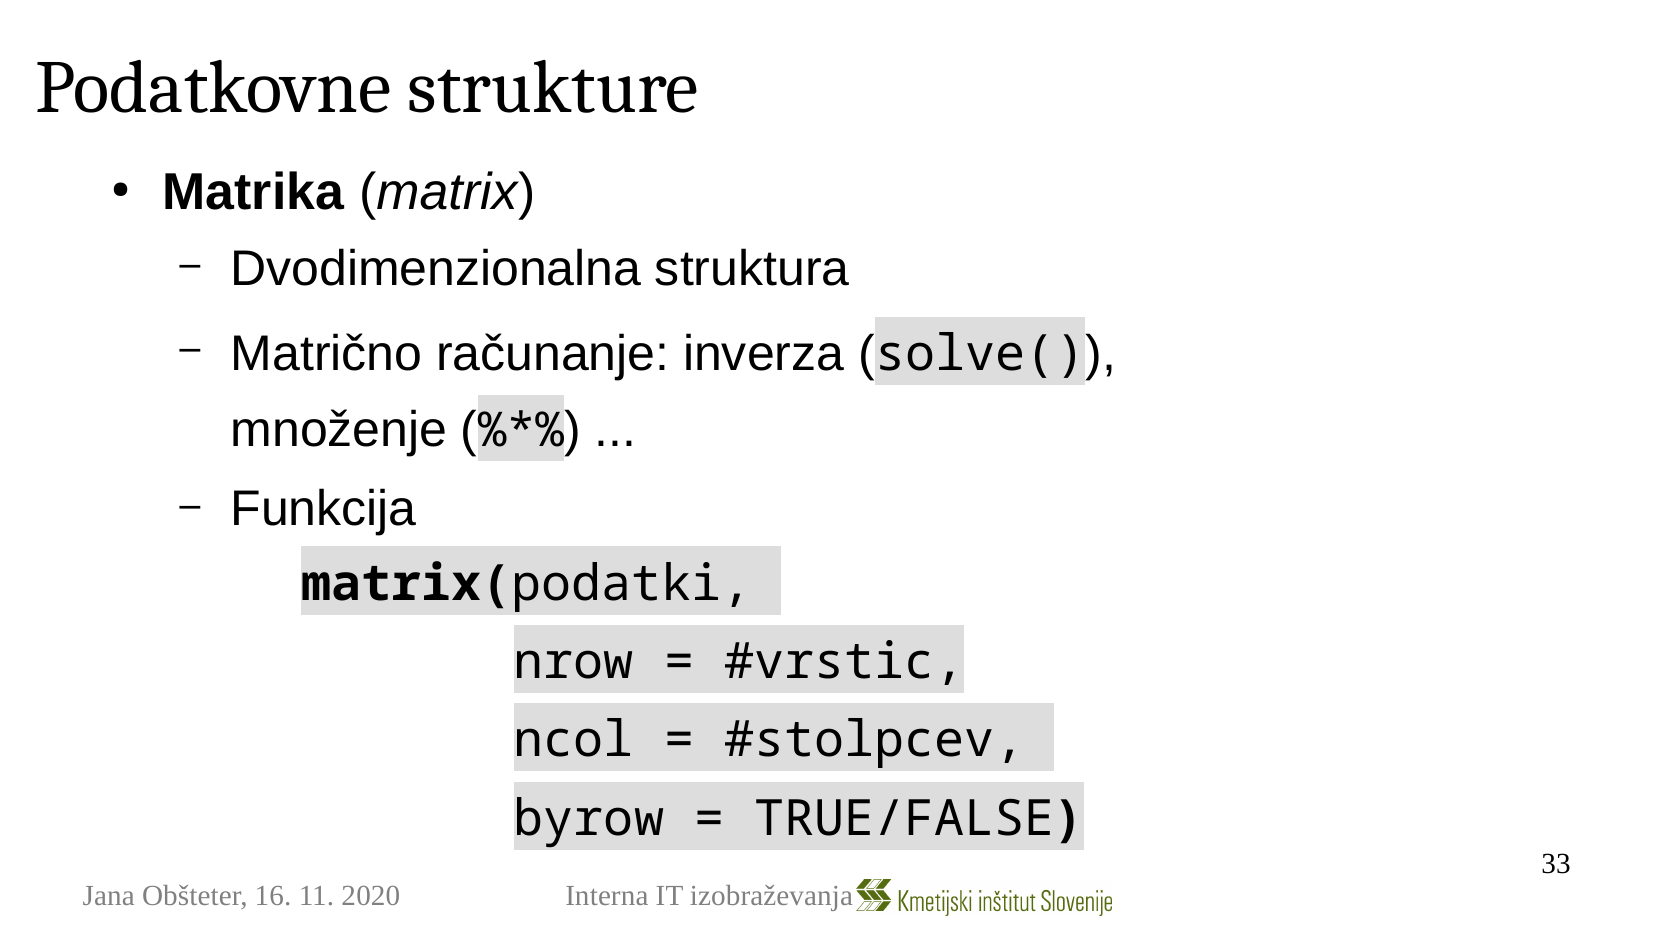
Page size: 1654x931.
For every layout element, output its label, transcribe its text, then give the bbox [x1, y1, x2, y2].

picture [856, 879, 1112, 916]
title Podatkovne strukture [35, 21, 1524, 154]
list Matrika (matrix) Dvodimenzionalna struktura Matrično računanje: inverza (solve()), množenje (%*%) ... Funkcija matrix(podatki, nrow = #vrstic, ncol = #stolpcev, byrow = TRUE/FALSE) [94, 153, 1654, 851]
